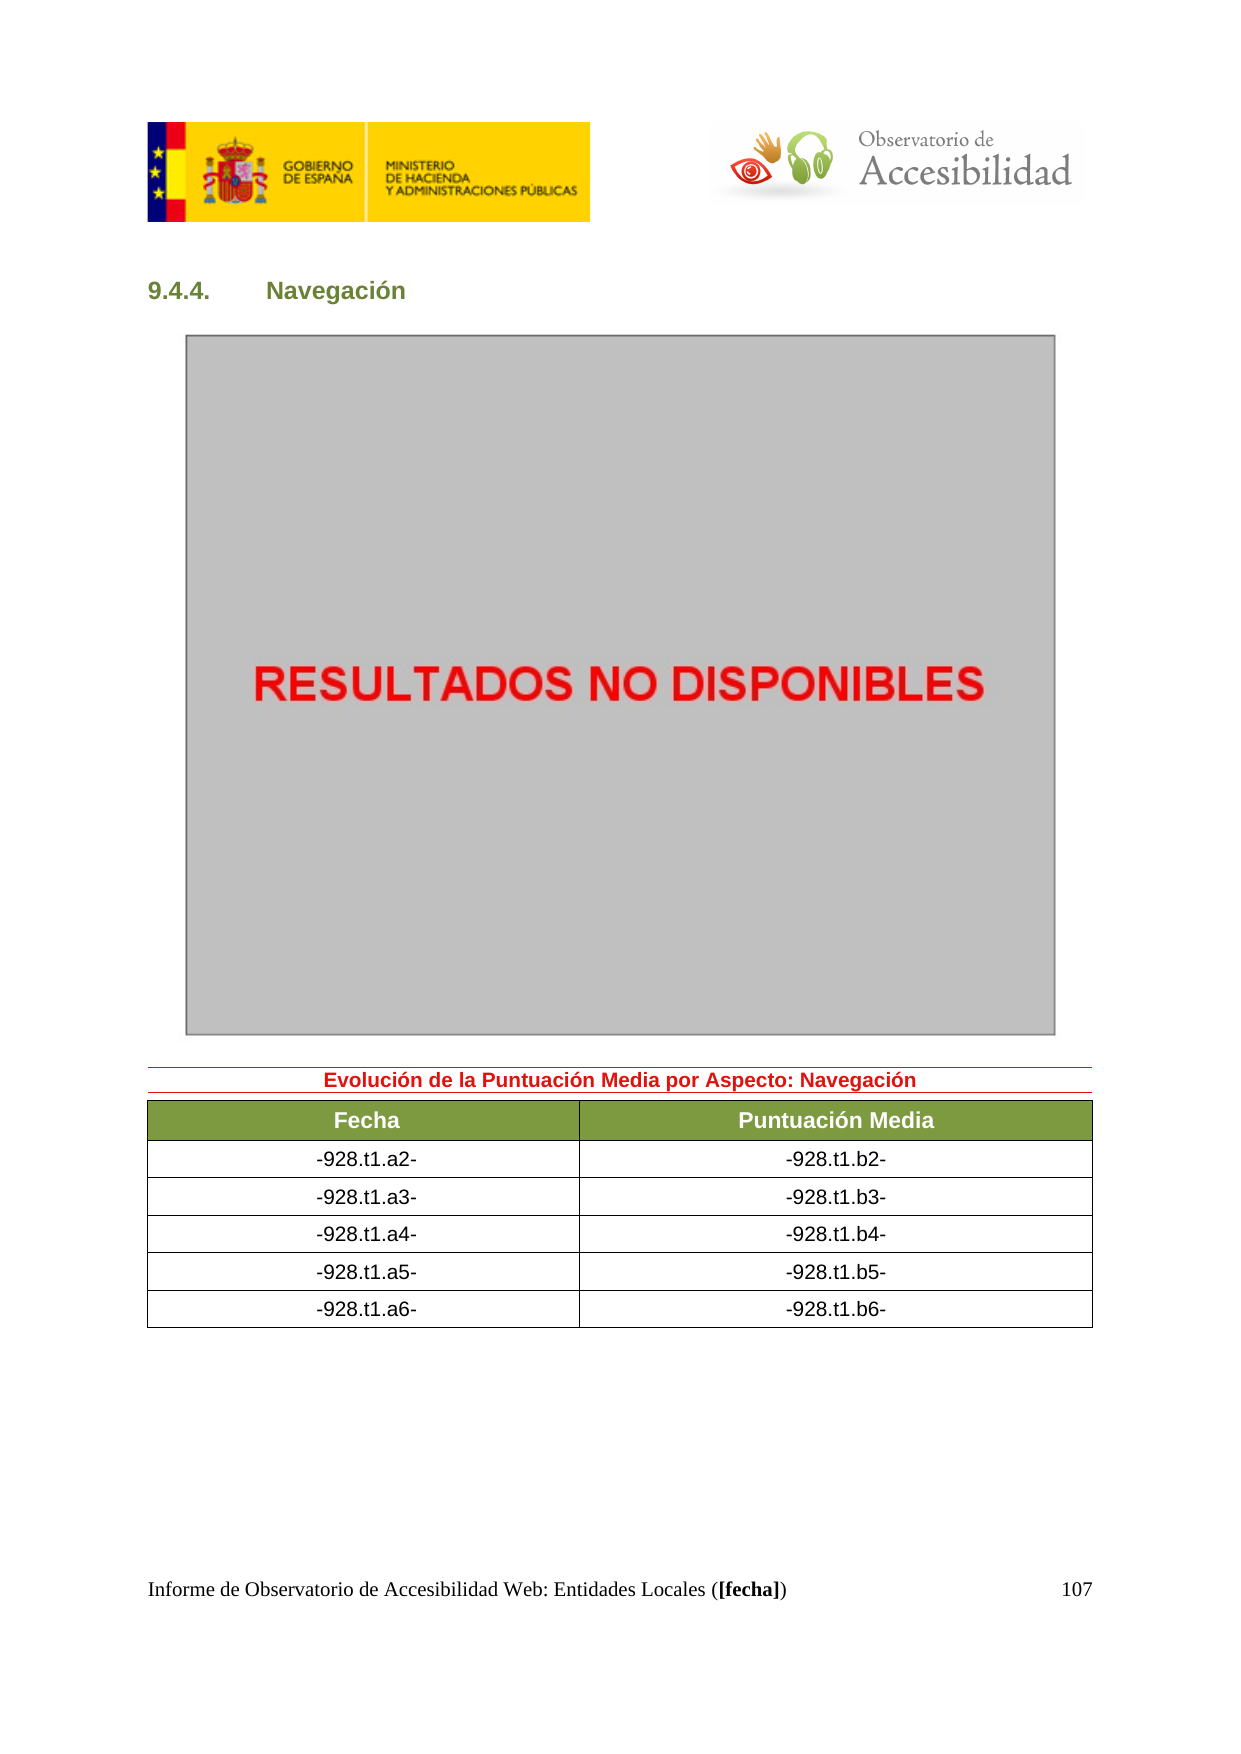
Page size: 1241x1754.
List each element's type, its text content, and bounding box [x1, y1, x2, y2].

table_header Fecha [148, 1101, 579, 1140]
table_cell -928.t1.a2- [148, 1141, 579, 1177]
table_cell -928.t1.a3- [148, 1178, 579, 1215]
table_header Puntuación Media [580, 1101, 1092, 1140]
picture [178, 332, 1062, 1042]
table_cell -928.t1.b3- [580, 1178, 1092, 1215]
table_cell -928.t1.a4- [148, 1216, 579, 1252]
picture [147, 122, 591, 222]
table_cell -928.t1.b6- [580, 1291, 1092, 1327]
text Evolución de la Puntuación Media por Aspecto: Navegación [148, 1068, 1092, 1092]
table_cell -928.t1.b2- [580, 1141, 1092, 1177]
picture [710, 122, 1086, 205]
table_cell -928.t1.b5- [580, 1253, 1092, 1290]
table_cell -928.t1.a5- [148, 1253, 579, 1290]
table_cell -928.t1.a6- [148, 1291, 579, 1327]
list Navegación [148, 276, 1092, 304]
table_cell -928.t1.b4- [580, 1216, 1092, 1252]
